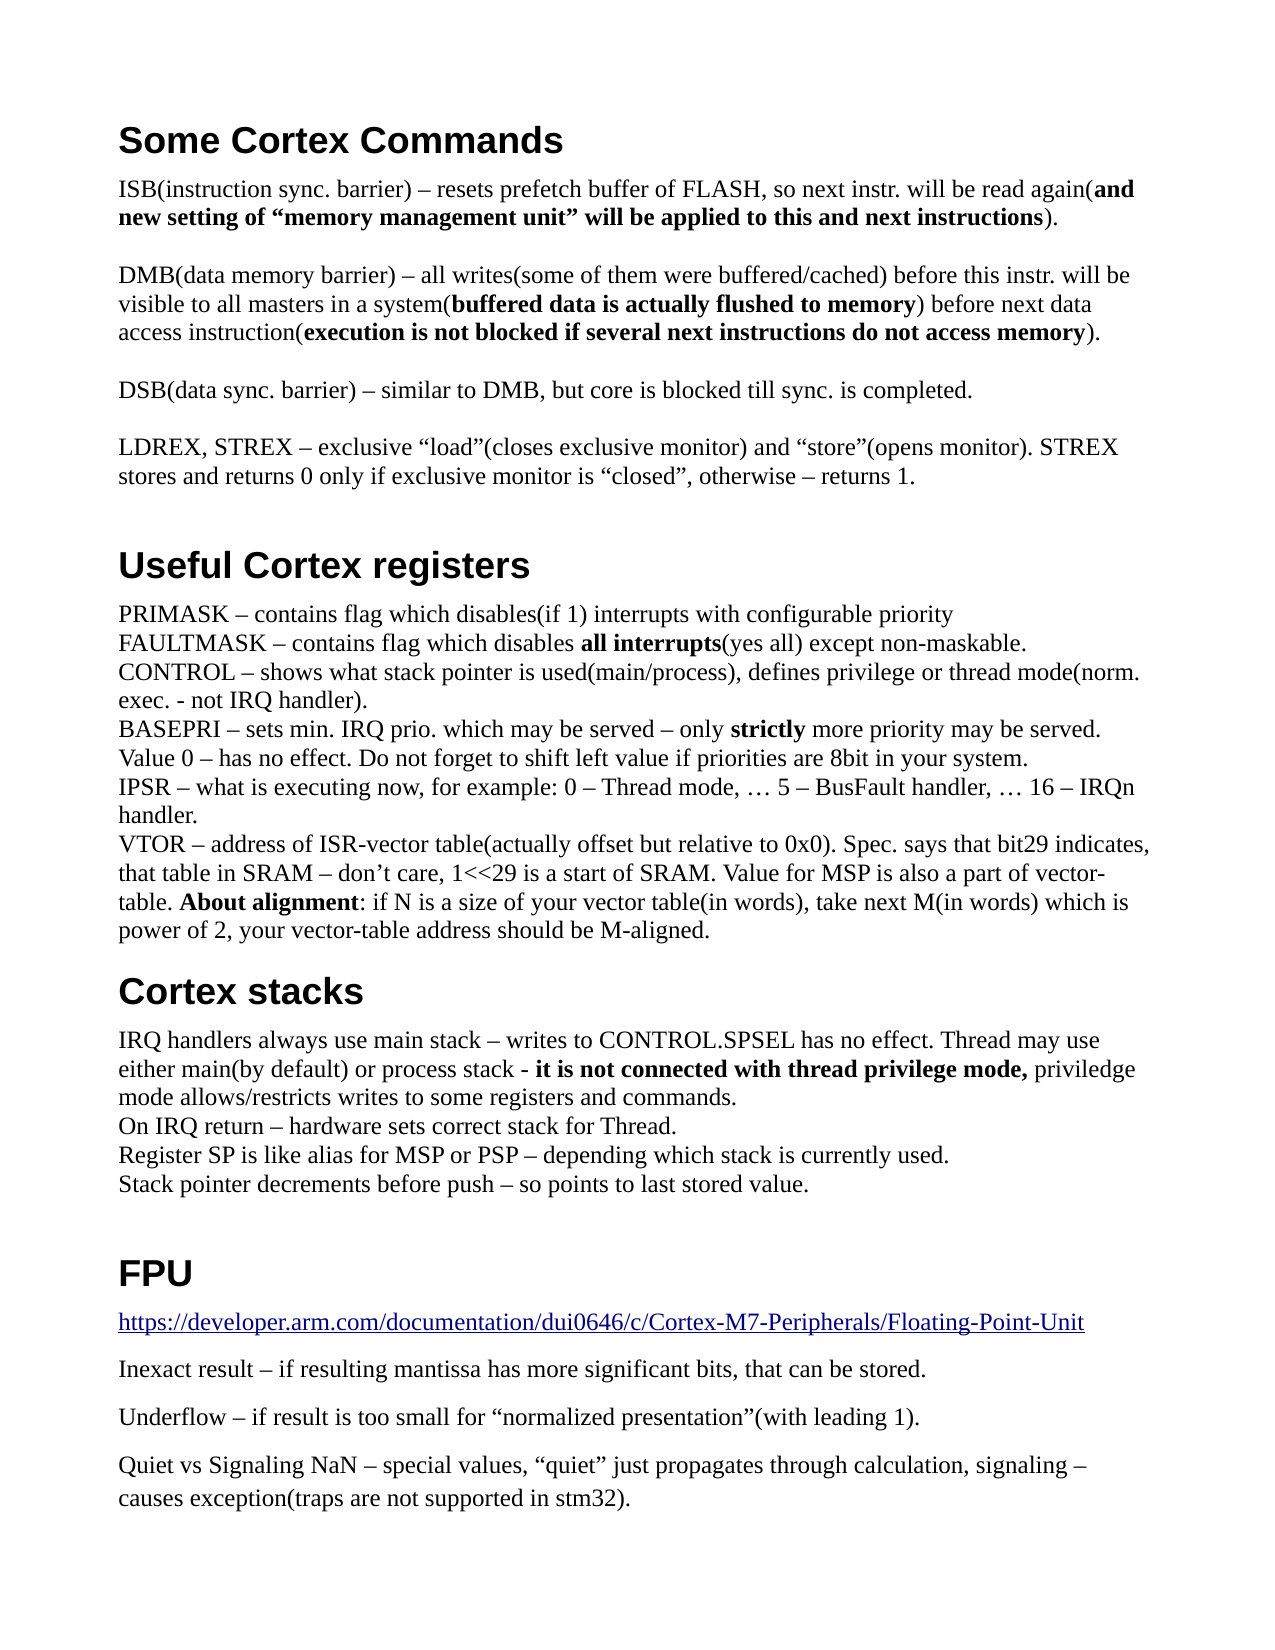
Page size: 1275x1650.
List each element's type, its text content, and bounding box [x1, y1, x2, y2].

text DMB(data memory barrier) – all writes(some of them were buffered/cached) before this instr. will be visible to all masters in a system(buffered data is actually flushed to memory) before next data access instruction(execution is not blocked if several next instructions do not access memory). [118, 260, 1157, 346]
text VTOR – address of ISR-vector table(actually offset but relative to 0x0). Spec. says that bit29 indicates, that table in SRAM – don’t care, 1<<29 is a start of SRAM. Value for MSP is also a part of vector-table. About alignment: if N is a size of your vector table(in words), take next M(in words) which is power of 2, your vector-table address should be M-aligned. [118, 829, 1157, 944]
text Inexact result – if resulting mantissa has more significant bits, that can be stored. [118, 1354, 1157, 1383]
text IRQ handlers always use main stack – writes to CONTROL.SPSEL has no effect. Thread may use either main(by default) or process stack - it is not connected with thread privilege mode, priviledge mode allows/restricts writes to some registers and commands. [118, 1025, 1157, 1111]
text Stack pointer decrements before push – so points to last stored value. [118, 1169, 1157, 1197]
text Quiet vs Signaling NaN – special values, “quiet” just propagates through calculation, signaling – causes exception(traps are not supported in stm32). [118, 1450, 1157, 1511]
subtitle Useful Cortex registers [118, 544, 1157, 587]
text CONTROL – shows what stack pointer is used(main/process), defines privilege or thread mode(norm. exec. - not IRQ handler). [118, 657, 1157, 714]
subtitle Cortex stacks [118, 969, 1157, 1012]
subtitle Some Cortex Commands [118, 118, 1157, 161]
text DSB(data sync. barrier) – similar to DMB, but core is blocked till sync. is completed. [118, 375, 1157, 404]
text BASEPRI – sets min. IRQ prio. which may be served – only strictly more priority may be served. Value 0 – has no effect. Do not forget to shift left value if priorities are 8bit in your system. [118, 714, 1157, 772]
subtitle FPU [118, 1251, 1157, 1294]
text On IRQ return – hardware sets correct stack for Thread. [118, 1111, 1157, 1140]
text ISB(instruction sync. barrier) – resets prefetch buffer of FLASH, so next instr. will be read again(and new setting of “memory management unit” will be applied to this and next instructions). [118, 174, 1157, 231]
text IPSR – what is executing now, for example: 0 – Thread mode, … 5 – BusFault handler, … 16 – IRQn handler. [118, 772, 1157, 829]
text FAULTMASK – contains flag which disables all interrupts(yes all) except non-maskable. [118, 628, 1157, 657]
text https://developer.arm.com/documentation/dui0646/c/Cortex-M7-Peripherals/Floating-Point-Unit [118, 1307, 1157, 1336]
text PRIMASK – contains flag which disables(if 1) interrupts with configurable priority [118, 599, 1157, 628]
text Register SP is like alias for MSP or PSP – depending which stack is currently used. [118, 1140, 1157, 1169]
text LDREX, STREX – exclusive “load”(closes exclusive monitor) and “store”(opens monitor). STREX stores and returns 0 only if exclusive monitor is “closed”, otherwise – returns 1. [118, 432, 1157, 490]
text Underflow – if result is too small for “normalized presentation”(with leading 1). [118, 1402, 1157, 1431]
